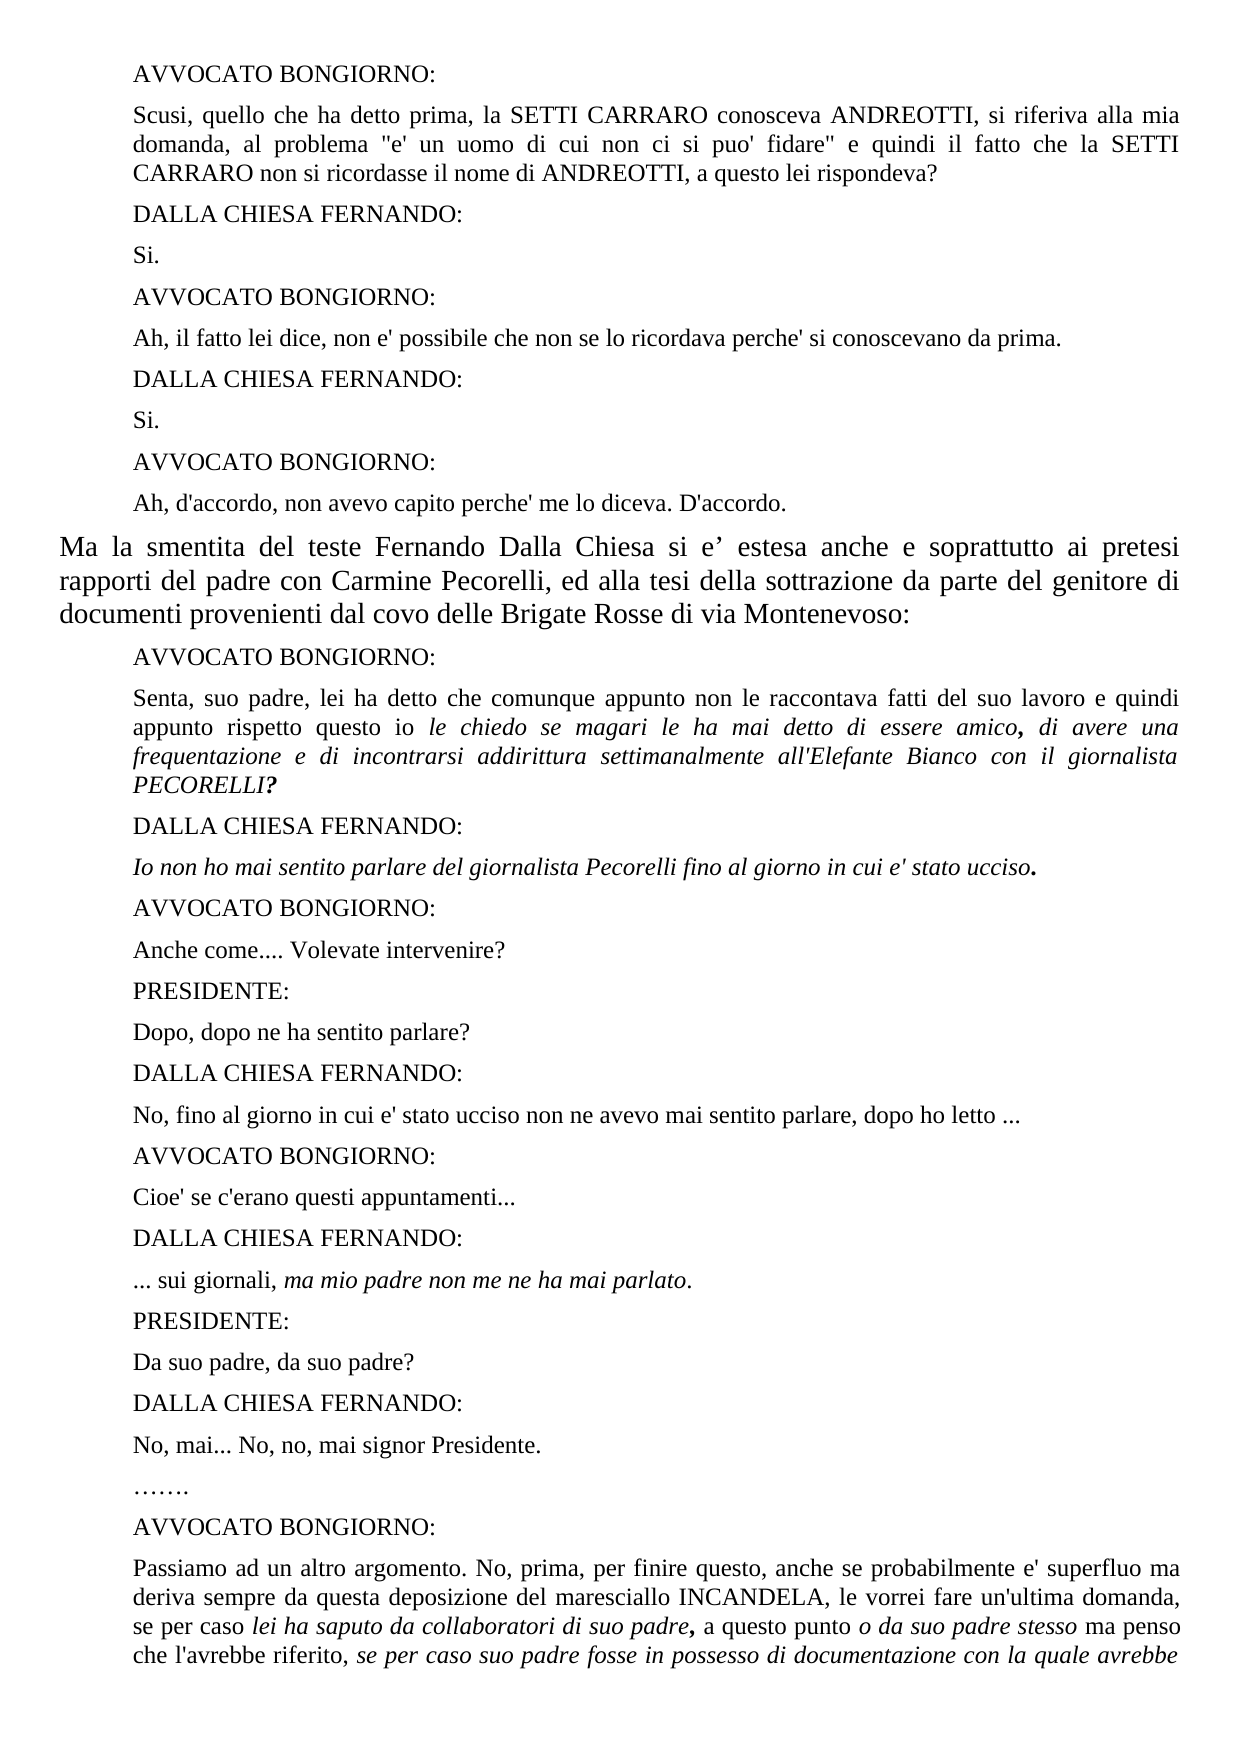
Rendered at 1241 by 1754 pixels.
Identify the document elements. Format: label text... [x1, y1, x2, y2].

text AVVOCATO BONGIORNO: [133, 1141, 1181, 1170]
text Cioe' se c'erano questi appuntamenti... [133, 1182, 1181, 1211]
text Scusi, quello che ha detto prima, la SETTI CARRARO conosceva ANDREOTTI, si riferiva alla mia domanda, al problema "e' un uomo di cui non ci si puo' fidare" e quindi il fatto che la SETTI CARRARO non si ricordasse il nome di ANDREOTTI, a questo lei rispondeva? [133, 100, 1181, 187]
text AVVOCATO BONGIORNO: [133, 282, 1181, 310]
text DALLA CHIESA FERNANDO: [133, 811, 1181, 840]
text Io non ho mai sentito parlare del giornalista Pecorelli fino al giorno in cui e' stato ucciso. [133, 852, 1181, 881]
text ... sui giornali, ma mio padre non me ne ha mai parlato. [133, 1265, 1181, 1293]
text Da suo padre, da suo padre? [133, 1347, 1181, 1376]
text Ah, il fatto lei dice, non e' possibile che non se lo ricordava perche' si conoscevano da prima. [133, 323, 1181, 352]
text Senta, suo padre, lei ha detto che comunque appunto non le raccontava fatti del suo lavoro e quindi appunto rispetto questo io le chiedo se magari le ha mai detto di essere amico, di avere una frequentazione e di incontrarsi addirittura settimanalmente all'Elefante Bianco con il giornalista PECORELLI? [133, 683, 1181, 798]
text No, mai... No, no, mai signor Presidente. [133, 1430, 1181, 1458]
text DALLA CHIESA FERNANDO: [133, 199, 1181, 228]
text Ah, d'accordo, non avevo capito perche' me lo diceva. D'accordo. [133, 488, 1181, 517]
text Passiamo ad un altro argomento. No, prima, per finire questo, anche se probabilmente e' superfluo ma deriva sempre da questa deposizione del maresciallo INCANDELA, le vorrei fare un'ultima domanda, se per caso lei ha saputo da collaboratori di suo padre, a questo punto o da suo padre stesso ma penso che l'avrebbe riferito, se per caso suo padre fosse in possesso di documentazione con la quale avrebbe [133, 1553, 1181, 1668]
text Anche come.... Volevate intervenire? [133, 935, 1181, 963]
text DALLA CHIESA FERNANDO: [133, 1388, 1181, 1417]
text AVVOCATO BONGIORNO: [133, 59, 1181, 88]
text PRESIDENTE: [133, 1306, 1181, 1335]
text DALLA CHIESA FERNANDO: [133, 1223, 1181, 1252]
text AVVOCATO BONGIORNO: [133, 642, 1181, 671]
text PRESIDENTE: [133, 976, 1181, 1005]
text AVVOCATO BONGIORNO: [133, 447, 1181, 475]
text Si. [133, 405, 1181, 434]
text Si. [133, 240, 1181, 269]
text Ma la smentita del teste Fernando Dalla Chiesa si e’ estesa anche e soprattutto ai pretesi rapporti del padre con Carmine Pecorelli, ed alla tesi della sottrazione da parte del genitore di documenti provenienti dal covo delle Brigate Rosse di via Montenevoso: [59, 529, 1181, 630]
text DALLA CHIESA FERNANDO: [133, 1058, 1181, 1087]
text AVVOCATO BONGIORNO: [133, 1512, 1181, 1541]
text No, fino al giorno in cui e' stato ucciso non ne avevo mai sentito parlare, dopo ho letto ... [133, 1100, 1181, 1128]
text DALLA CHIESA FERNANDO: [133, 364, 1181, 393]
text ……. [133, 1471, 1181, 1500]
text Dopo, dopo ne ha sentito parlare? [133, 1017, 1181, 1046]
text AVVOCATO BONGIORNO: [133, 893, 1181, 922]
